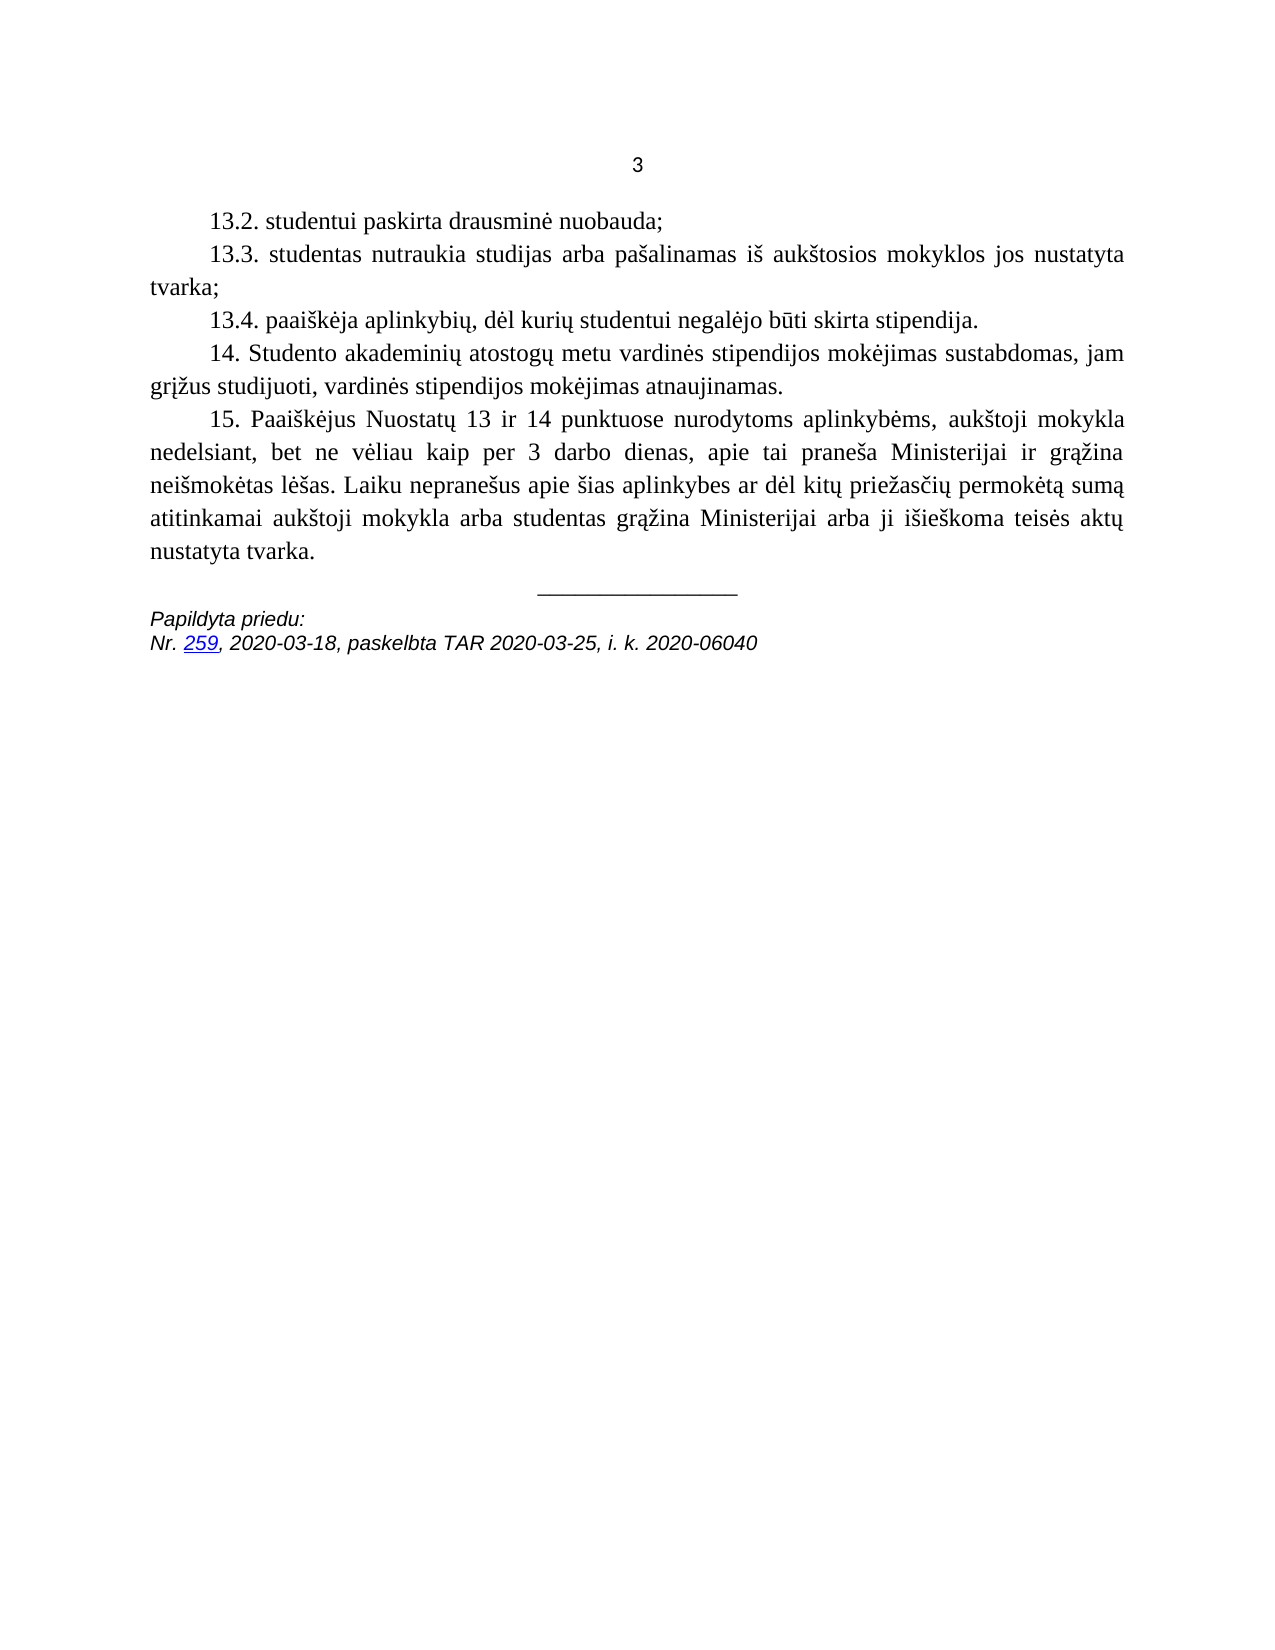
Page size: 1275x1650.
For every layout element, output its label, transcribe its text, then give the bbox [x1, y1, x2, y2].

text 13.2. studentui paskirta drausminė nuobauda; [150, 206, 1125, 235]
text 15. Paaiškėjus Nuostatų 13 ir 14 punktuose nurodytoms aplinkybėms, aukštoji mokykla nedelsiant, bet ne vėliau kaip per 3 darbo dienas, apie tai praneša Ministerijai ir grąžina neišmokėtas lėšas. Laiku nepranešus apie šias aplinkybes ar dėl kitų priežasčių permokėtą sumą atitinkamai aukštoji mokykla arba studentas grąžina Ministerijai arba ji išieškoma teisės aktų nustatyta tvarka. [150, 404, 1125, 565]
text Nr. 259, 2020-03-18, paskelbta TAR 2020-03-25, i. k. 2020-06040 [150, 631, 1125, 655]
text 14. Studento akademinių atostogų metu vardinės stipendijos mokėjimas sustabdomas, jam grįžus studijuoti, vardinės stipendijos mokėjimas atnaujinamas. [150, 338, 1125, 400]
text Papildyta priedu: [150, 607, 1125, 631]
text 13.4. paaiškėja aplinkybių, dėl kurių studentui negalėjo būti skirta stipendija. [150, 305, 1125, 334]
text 13.3. studentas nutraukia studijas arba pašalinamas iš aukštosios mokyklos jos nustatyta tvarka; [150, 239, 1125, 301]
text –––––––––––––––– [150, 569, 1125, 607]
